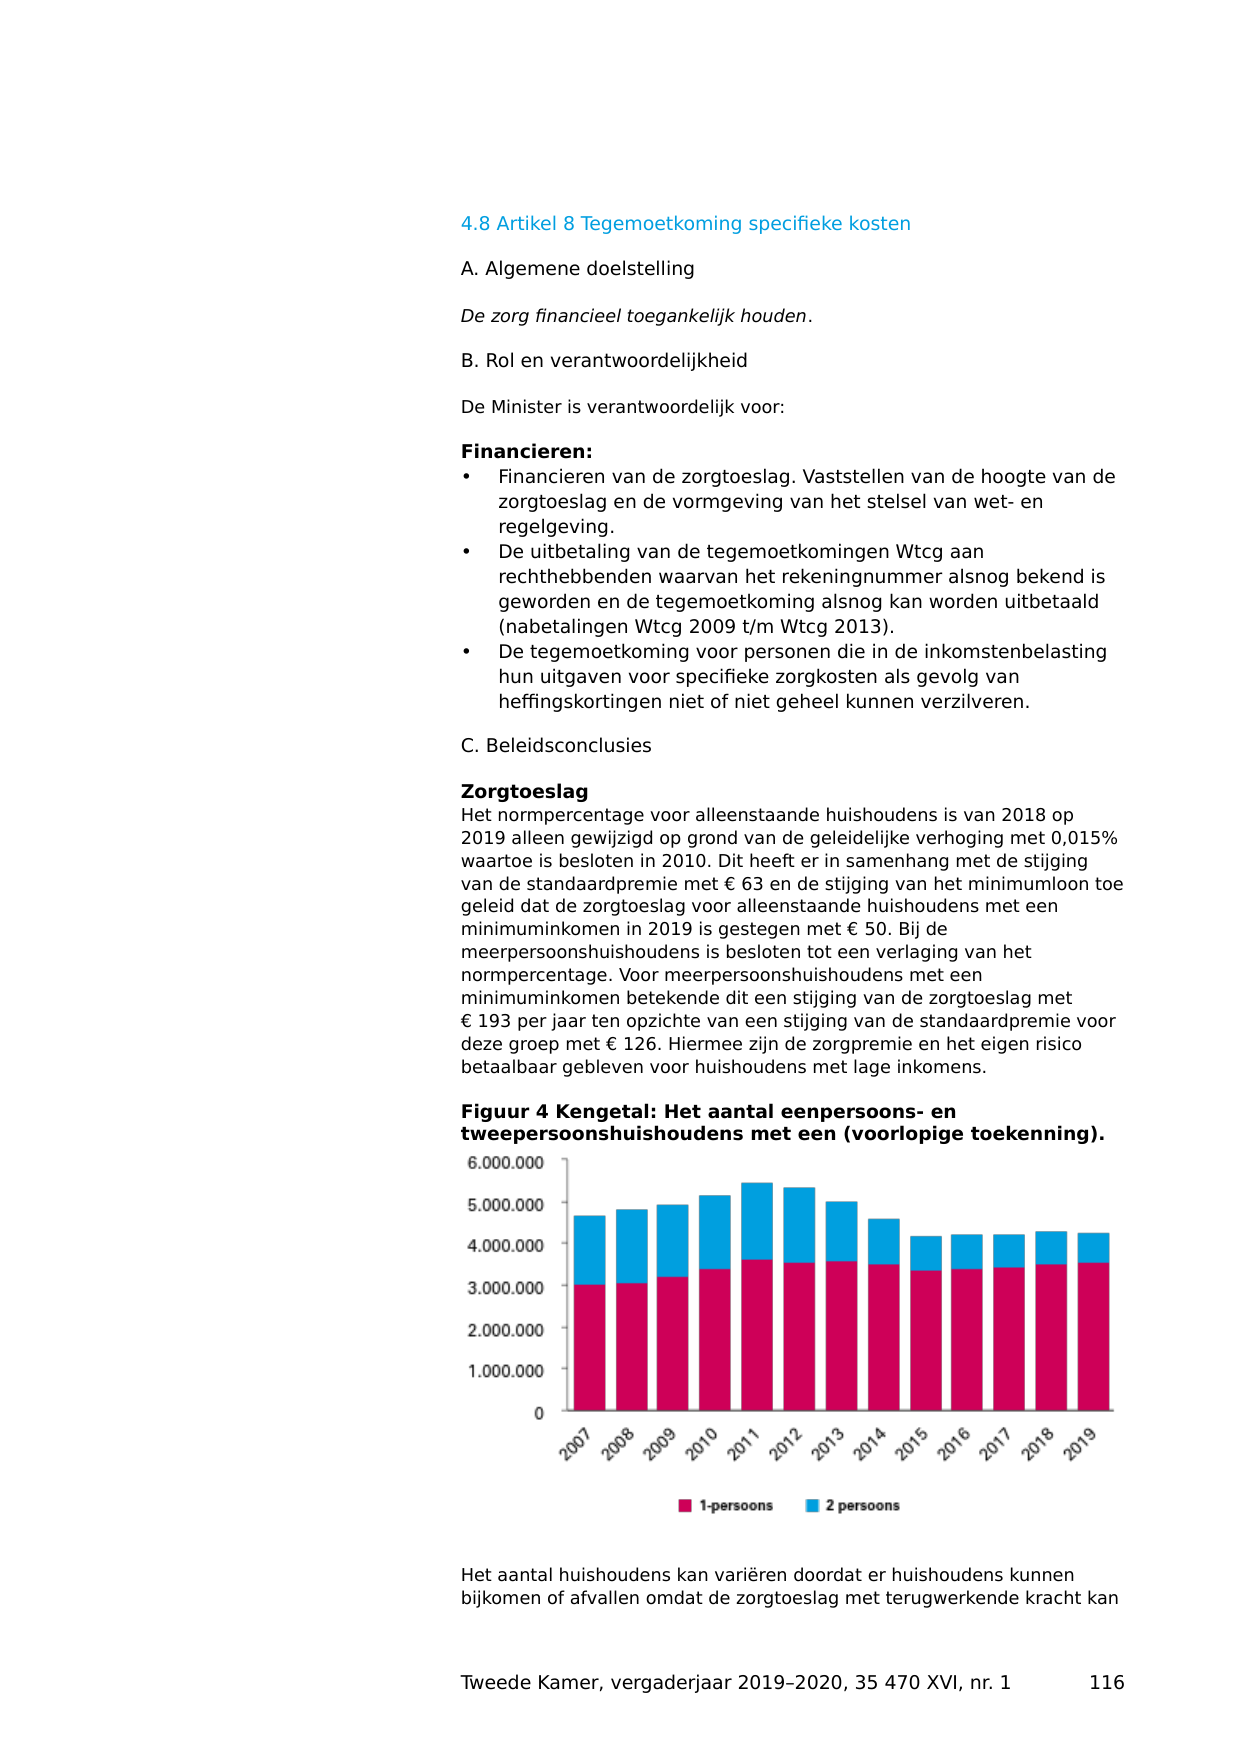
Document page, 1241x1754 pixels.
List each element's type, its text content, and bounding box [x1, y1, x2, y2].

title C. Beleidsconclusies [461, 735, 1125, 757]
list De uitbetaling van de tegemoetkomingen Wtcg aan rechthebbenden waarvan het rekeningnummer alsnog bekend is geworden en de tegemoetkoming alsnog kan worden uitbetaald (nabetalingen Wtcg 2009 t/m Wtcg 2013). [461, 538, 1125, 638]
title B. Rol en verantwoordelijkheid [461, 350, 1125, 372]
text Zorgtoeslag [461, 781, 1125, 803]
title 4.8 Artikel 8 Tegemoetkoming specifieke kosten [461, 213, 1125, 235]
text Het normpercentage voor alleenstaande huishoudens is van 2018 op 2019 alleen gewijzigd op grond van de geleidelijke verhoging met 0,015% waartoe is besloten in 2010. Dit heeft er in samenhang met de stijging van de standaardpremie met € 63 en de stijging van het minimumloon toe geleid dat de zorgtoeslag voor alleenstaande huishoudens met een minimuminkomen in 2019 is gestegen met € 50. Bij de meerpersoonshuishoudens is besloten tot een verlaging van het normpercentage. Voor meerpersoonshuishoudens met een minimuminkomen betekende dit een stijging van de zorgtoeslag met € 193 per jaar ten opzichte van een stijging van de standaardpremie voor deze groep met € 126. Hiermee zijn de zorgpremie en het eigen risico betaalbaar gebleven voor huishoudens met lage inkomens. [461, 803, 1125, 1078]
title A. Algemene doelstelling [461, 258, 1125, 280]
text De zorg financieel toegankelijk houden. [461, 304, 1125, 327]
title Figuur 4 Kengetal: Het aantal eenpersoons- en tweepersoonshuishoudens met een (voorlopige toekenning). [461, 1101, 1125, 1144]
list Financieren van de zorgtoeslag. Vaststellen van de hoogte van de zorgtoeslag en de vormgeving van het stelsel van wet- en regelgeving. [461, 463, 1125, 538]
text Financieren: [461, 441, 1125, 463]
list De tegemoetkoming voor personen die in de inkomstenbelasting hun uitgaven voor specifieke zorgkosten als gevolg van heffingskortingen niet of niet geheel kunnen verzilveren. [461, 638, 1125, 713]
text De Minister is verantwoordelijk voor: [461, 395, 1125, 418]
text Het aantal huishoudens kan variëren doordat er huishoudens kunnen bijkomen of afvallen omdat de zorgtoeslag met terugwerkende kracht kan [461, 1563, 1125, 1609]
